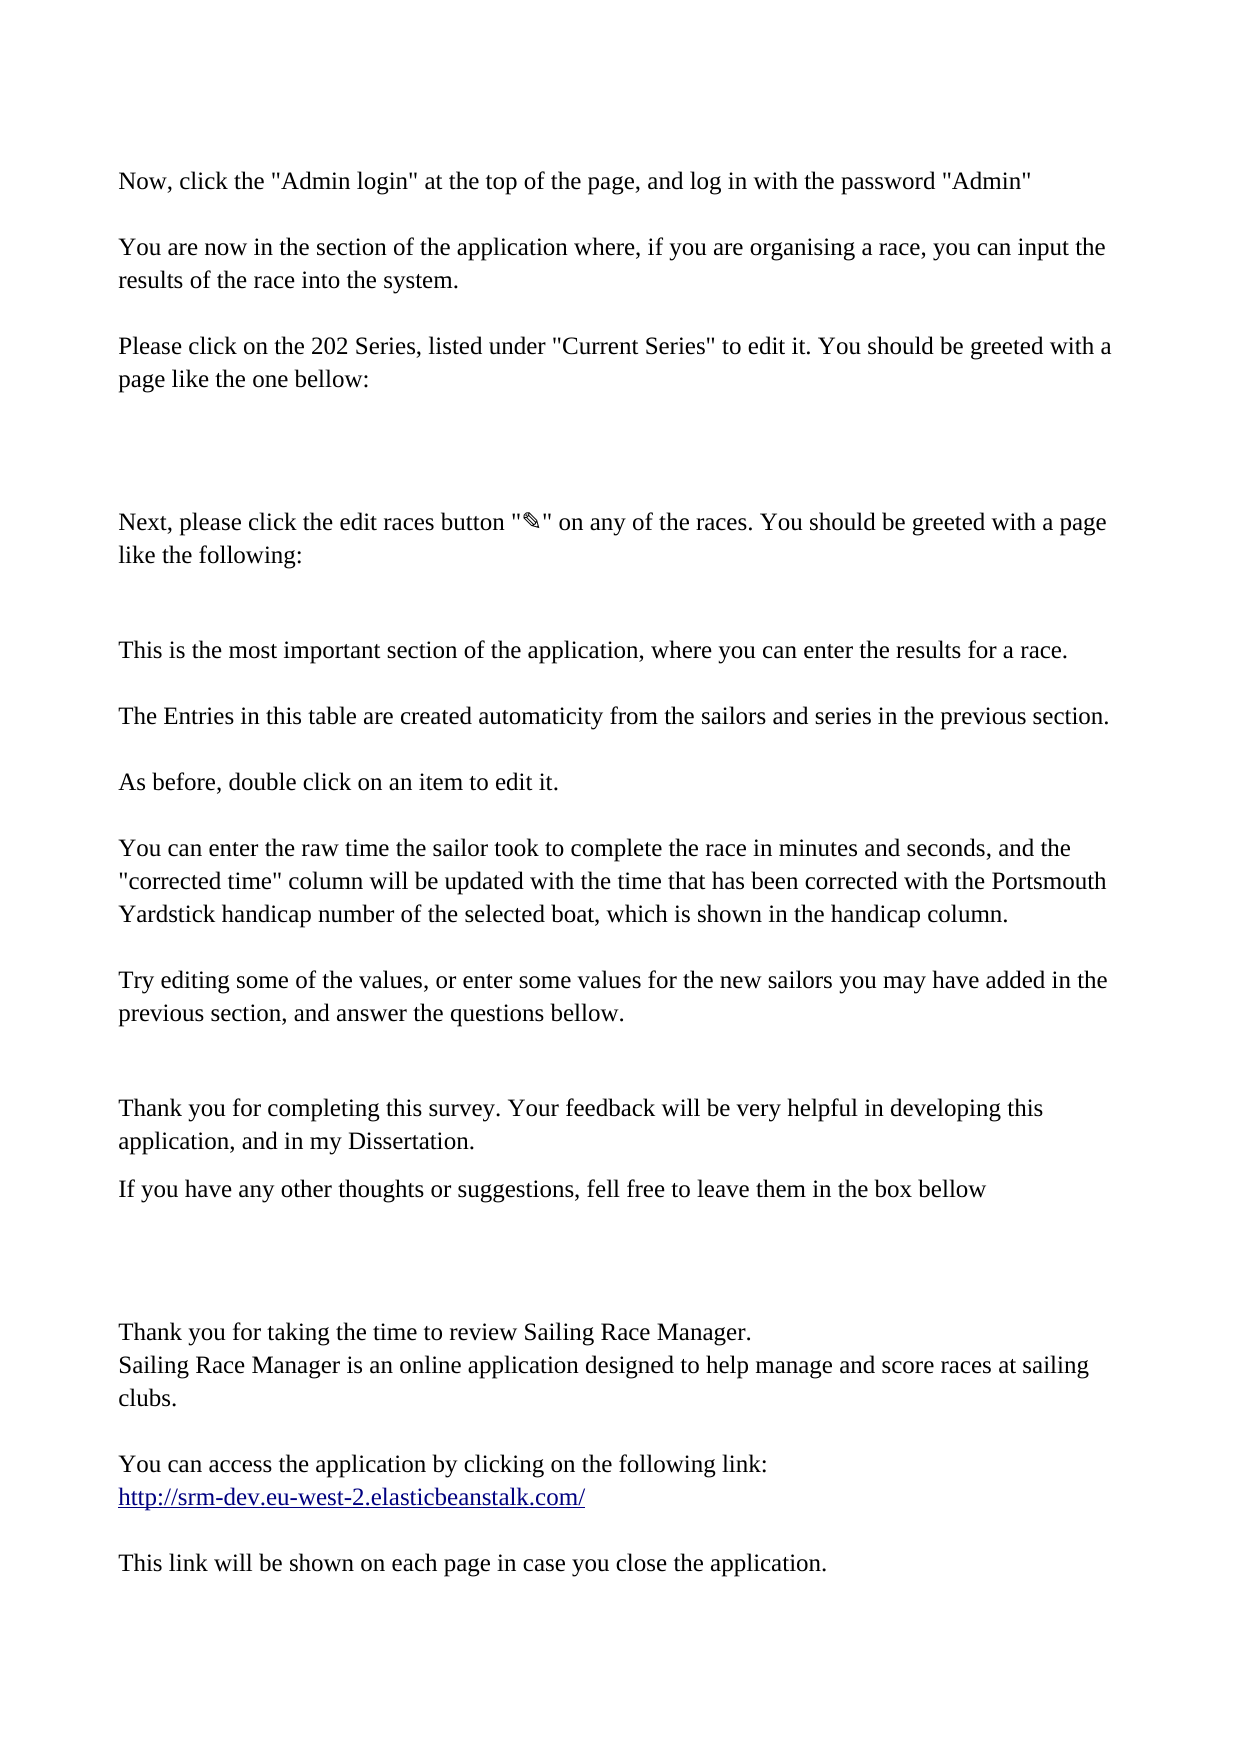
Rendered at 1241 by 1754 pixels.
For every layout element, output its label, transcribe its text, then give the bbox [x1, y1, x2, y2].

text Thank you for completing this survey. Your feedback will be very helpful in developing this application, and in my Dissertation. [118, 1093, 1122, 1155]
text Next, please click the edit races button "✎" on any of the races. You should be greeted with a page like the following: [118, 507, 1122, 568]
text If you have any other thoughts or suggestions, fell free to leave them in the box bellow [118, 1174, 1122, 1203]
text Now, click the "Admin login" at the top of the page, and log in with the password "Admin" You are now in the section of the application where, if you are organising a race, you can input the results of the race into the system. Please click on the 202 Series, listed under "Current Series" to edit it. You should be greeted with a page like the one bellow: [118, 166, 1122, 393]
text This is the most important section of the application, where you can enter the results for a race. The Entries in this table are created automaticity from the sailors and series in the previous section. As before, double click on an item to edit it. You can enter the raw time the sailor took to complete the race in minutes and seconds, and the "corrected time" column will be updated with the time that has been corrected with the Portsmouth Yardstick handicap number of the selected boat, which is shown in the handicap column. Try editing some of the values, or enter some values for the new sailors you may have added in the previous section, and answer the questions bellow. [118, 635, 1122, 1027]
text Thank you for taking the time to review Sailing Race Manager. Sailing Race Manager is an online application designed to help manage and score races at sailing clubs. You can access the application by clicking on the following link: http://srm-dev.eu-west-2.elasticbeanstalk.com/ This link will be shown on each page in case you close the application. [118, 1317, 1122, 1610]
